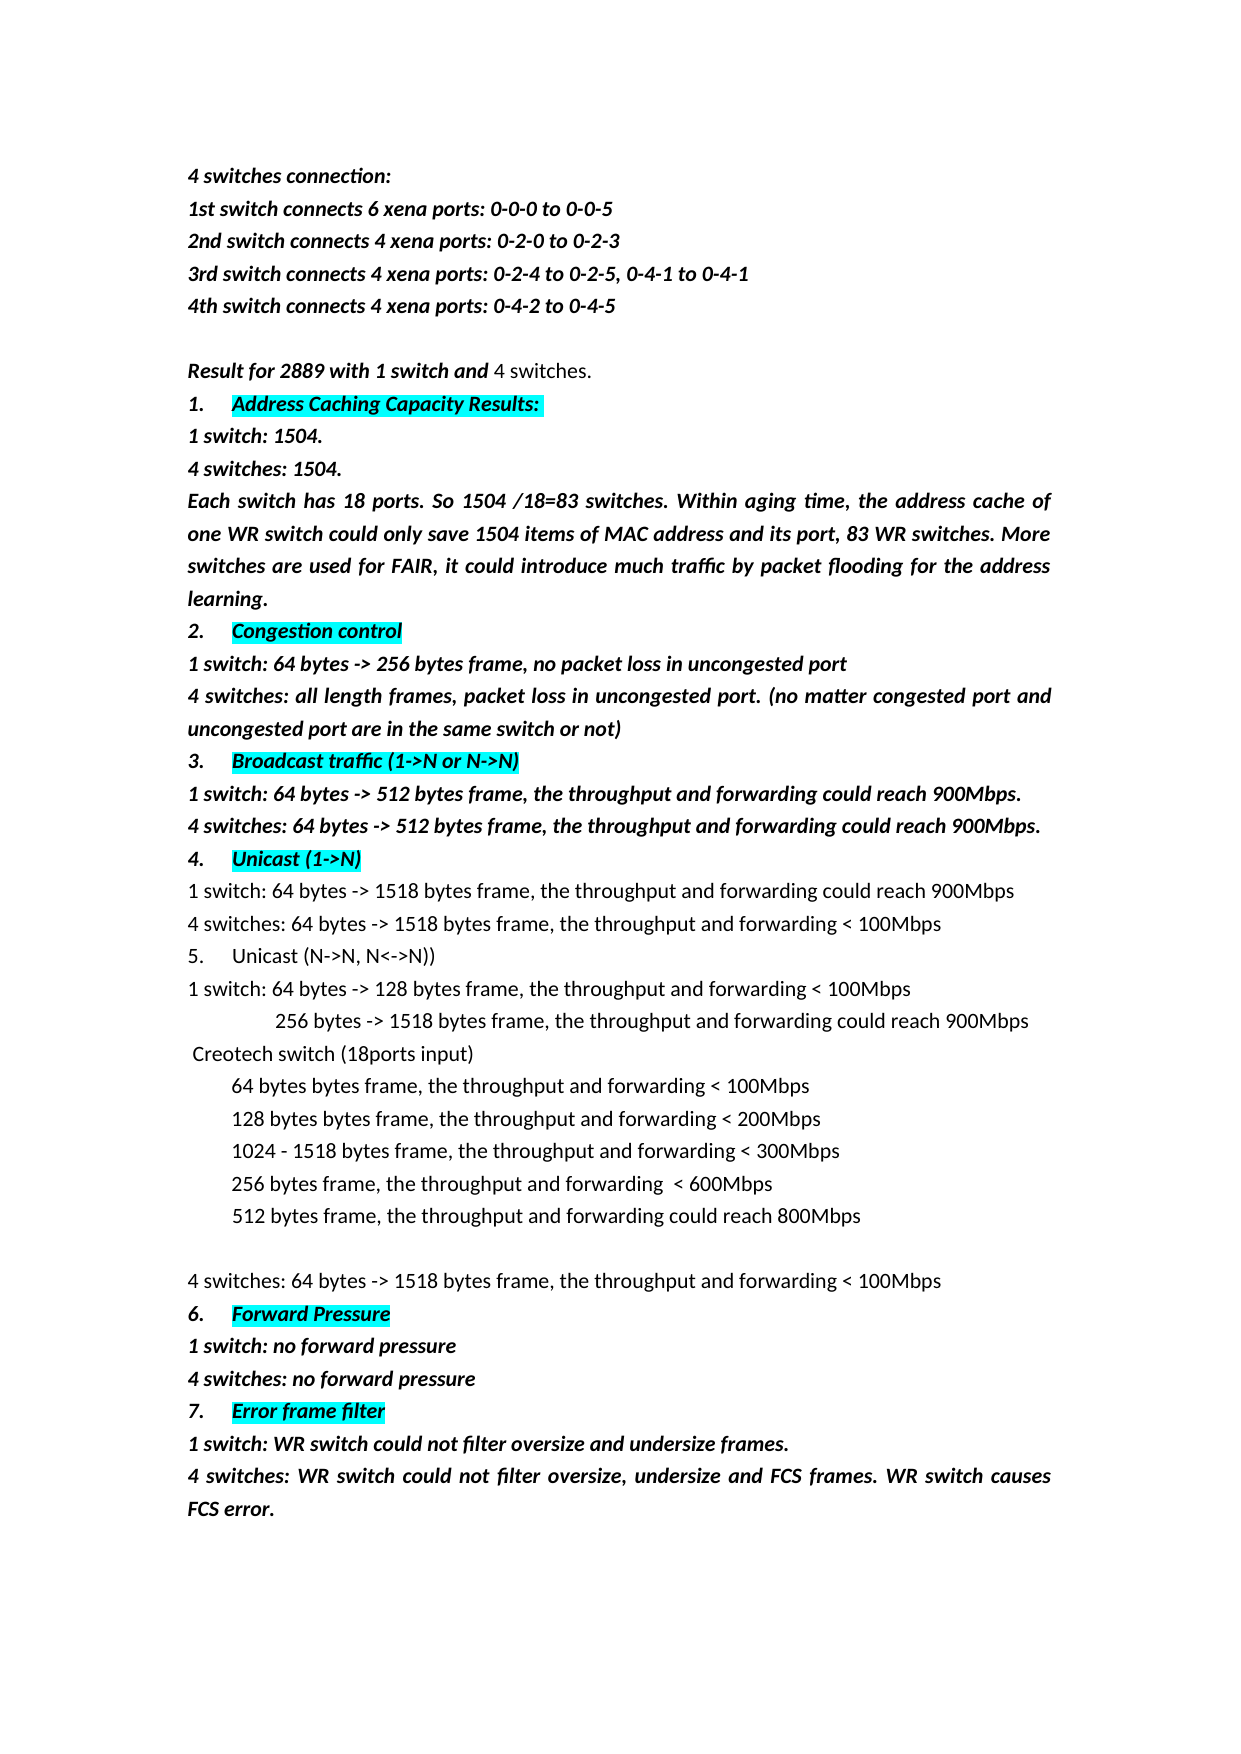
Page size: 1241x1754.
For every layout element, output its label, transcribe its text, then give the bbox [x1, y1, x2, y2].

text 2nd switch connects 4 xena ports: 0-2-0 to 0-2-3 [187, 227, 1053, 259]
text 128 bytes bytes frame, the throughput and forwarding < 200Mbps [187, 1104, 1053, 1137]
text 4 switches connection: [187, 162, 1053, 194]
text 1 switch: 64 bytes -> 1518 bytes frame, the throughput and forwarding could reach 900Mbps [187, 877, 1053, 909]
text 1 switch: WR switch could not filter oversize and undersize frames. [187, 1429, 1053, 1462]
text Creotech switch (18ports input) [187, 1039, 1053, 1072]
text 256 bytes -> 1518 bytes frame, the throughput and forwarding could reach 900Mbps [231, 1007, 1053, 1039]
list Error frame filter [187, 1397, 1053, 1429]
text 1024 - 1518 bytes frame, the throughput and forwarding < 300Mbps [187, 1137, 1053, 1169]
text 4 switches: WR switch could not filter oversize, undersize and FCS frames. WR switch causes FCS error. [187, 1462, 1053, 1527]
text 256 bytes frame, the throughput and forwarding < 600Mbps [187, 1169, 1053, 1202]
text 1st switch connects 6 xena ports: 0-0-0 to 0-0-5 [187, 194, 1053, 227]
text 1 switch: 1504. [187, 422, 1053, 454]
list Congestion control [187, 617, 1053, 649]
text 4 switches: 64 bytes -> 1518 bytes frame, the throughput and forwarding < 100Mbps [187, 909, 1053, 942]
text 4th switch connects 4 xena ports: 0-4-2 to 0-4-5 [187, 292, 1053, 324]
text 1 switch: no forward pressure [187, 1332, 1053, 1364]
text Each switch has 18 ports. So 1504 /18=83 switches. Within aging time, the address cache of one WR switch could only save 1504 items of MAC address and its port, 83 WR switches. More switches are used for FAIR, it could introduce much traffic by packet flooding for the address learning. [187, 487, 1053, 617]
list Broadcast traffic (1->N or N->N) [187, 747, 1053, 779]
text 3rd switch connects 4 xena ports: 0-2-4 to 0-2-5, 0-4-1 to 0-4-1 [187, 259, 1053, 292]
text 4 switches: all length frames, packet loss in uncongested port. (no matter congested port and uncongested port are in the same switch or not) [187, 682, 1053, 747]
text 512 bytes frame, the throughput and forwarding could reach 800Mbps [187, 1202, 1053, 1234]
text 4 switches: 64 bytes -> 512 bytes frame, the throughput and forwarding could reach 900Mbps. [187, 812, 1053, 844]
list Unicast (1->N) [187, 844, 1053, 877]
list Address Caching Capacity Results: [187, 389, 1053, 422]
list Unicast (N->N, N<->N)) [187, 942, 1053, 974]
text 4 switches: no forward pressure [187, 1364, 1053, 1397]
text 4 switches: 1504. [187, 454, 1053, 487]
list Forward Pressure [187, 1299, 1053, 1332]
text 64 bytes bytes frame, the throughput and forwarding < 100Mbps [187, 1072, 1053, 1104]
text 1 switch: 64 bytes -> 512 bytes frame, the throughput and forwarding could reach 900Mbps. [187, 779, 1053, 812]
text 1 switch: 64 bytes -> 128 bytes frame, the throughput and forwarding < 100Mbps [187, 974, 1053, 1007]
text 4 switches: 64 bytes -> 1518 bytes frame, the throughput and forwarding < 100Mbps [187, 1267, 1053, 1299]
text Result for 2889 with 1 switch and 4 switches. [187, 357, 1053, 389]
text 1 switch: 64 bytes -> 256 bytes frame, no packet loss in uncongested port [187, 649, 1053, 682]
